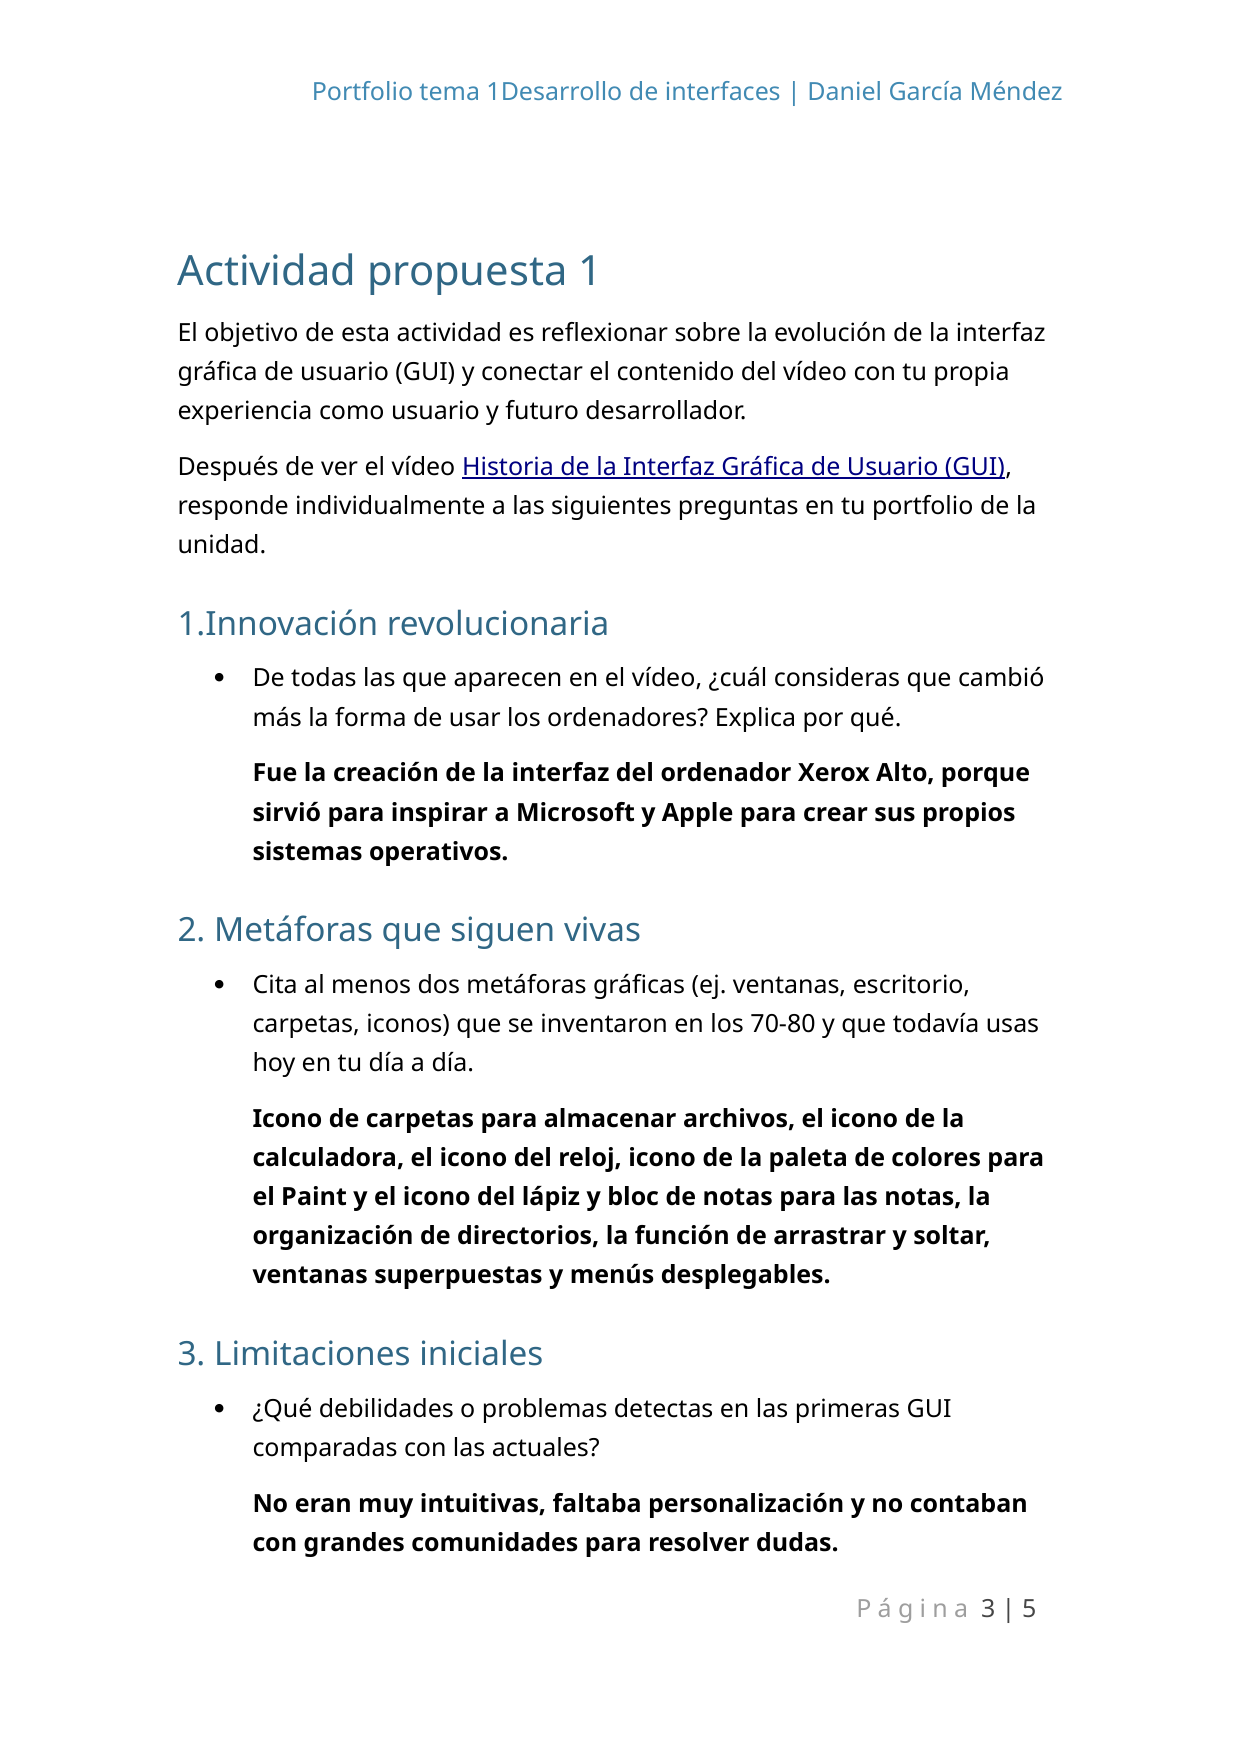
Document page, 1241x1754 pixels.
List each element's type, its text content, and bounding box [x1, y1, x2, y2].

list No eran muy intuitivas, faltaba personalización y no contaban con grandes comunidades para resolver dudas. [252, 1485, 1063, 1558]
list Cita al menos dos metáforas gráficas (ej. ventanas, escritorio, carpetas, iconos) que se inventaron en los 70-80 y que todavía usas hoy en tu día a día. [215, 966, 1063, 1079]
subtitle 1.Innovación revolucionaria [177, 599, 1063, 645]
list Icono de carpetas para almacenar archivos, el icono de la calculadora, el icono del reloj, icono de la paleta de colores para el Paint y el icono del lápiz y bloc de notas para las notas, la organización de directorios, la función de arrastrar y soltar, ventanas superpuestas y menús desplegables. [252, 1101, 1063, 1291]
subtitle 2. Metáforas que siguen vivas [177, 906, 1063, 951]
subtitle Actividad propuesta 1 [177, 241, 1063, 298]
text El objetivo de esta actividad es reflexionar sobre la evolución de la interfaz gráfica de usuario (GUI) y conectar el contenido del vídeo con tu propia experiencia como usuario y futuro desarrollador. [177, 314, 1063, 427]
list Fue la creación de la interfaz del ordenador Xerox Alto, porque sirvió para inspirar a Microsoft y Apple para crear sus propios sistemas operativos. [252, 755, 1063, 867]
list De todas las que aparecen en el vídeo, ¿cuál consideras que cambió más la forma de usar los ordenadores? Explica por qué. [215, 660, 1063, 733]
subtitle 3. Limitaciones iniciales [177, 1330, 1063, 1375]
text Después de ver el vídeo Historia de la Interfaz Gráfica de Usuario (GUI), responde individualmente a las siguientes preguntas en tu portfolio de la unidad. [177, 449, 1063, 561]
list ¿Qué debilidades o problemas detectas en las primeras GUI comparadas con las actuales? [215, 1390, 1063, 1463]
